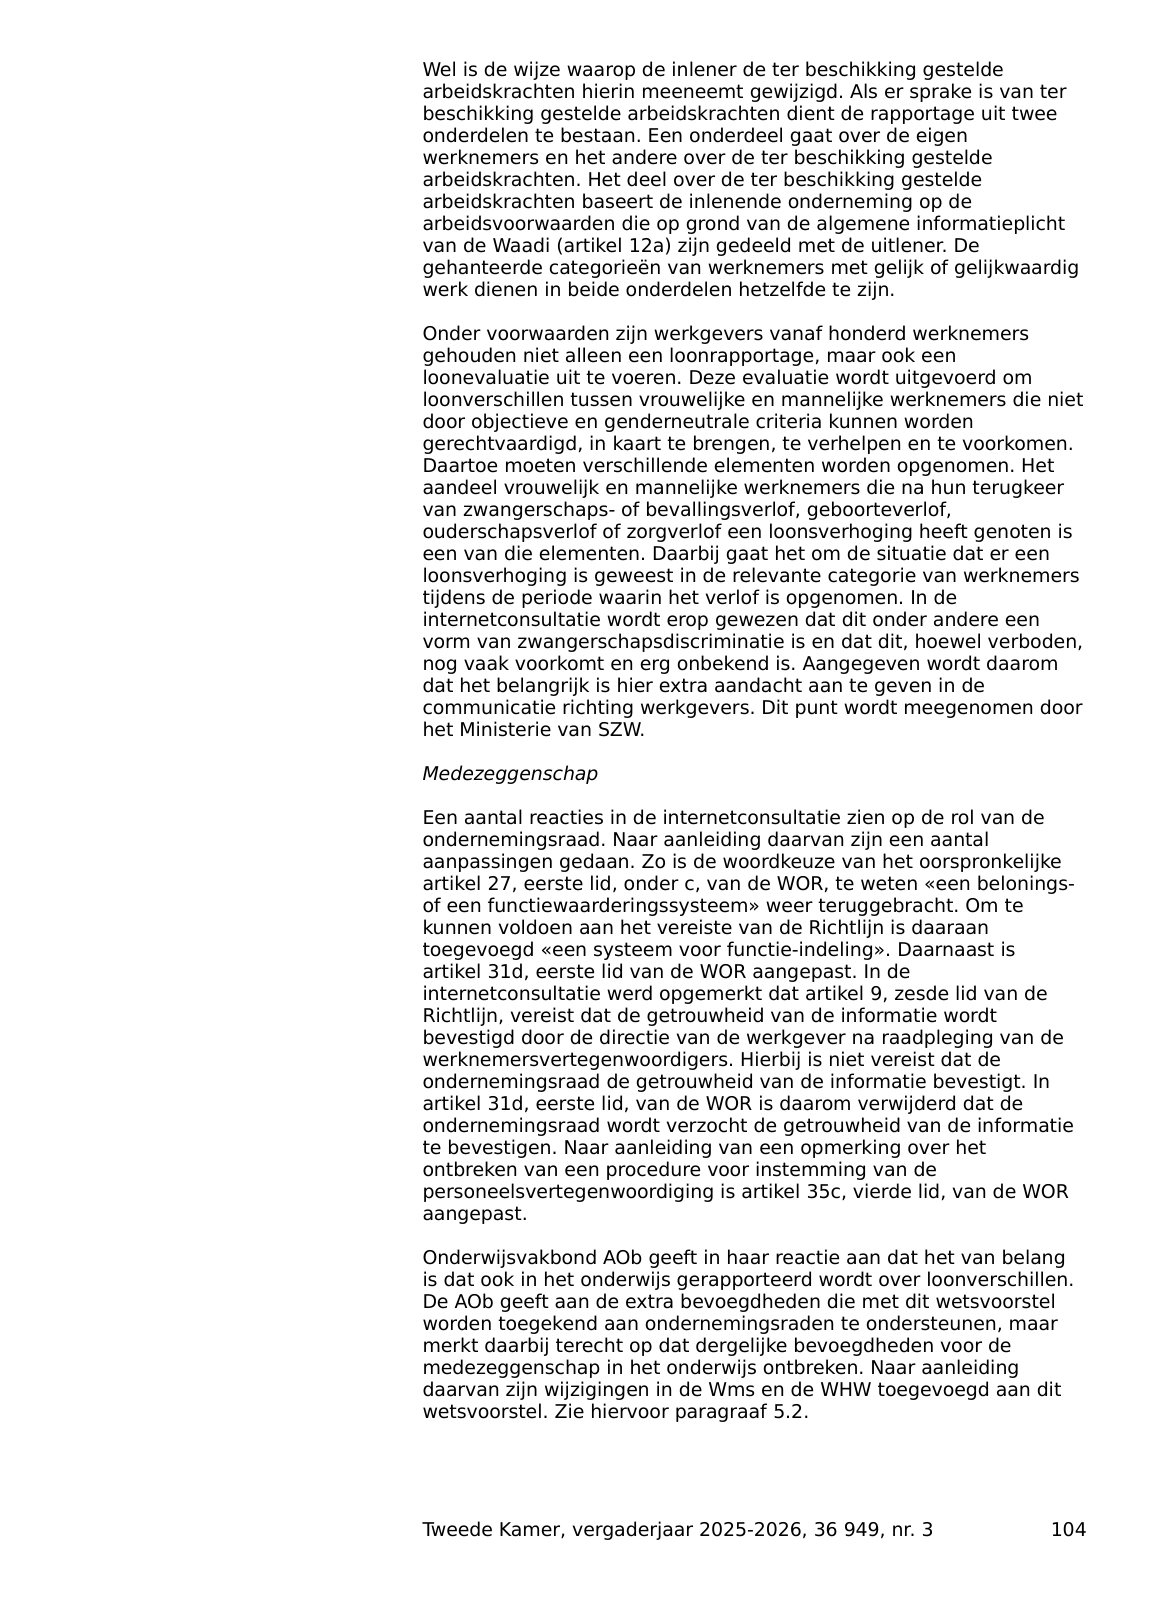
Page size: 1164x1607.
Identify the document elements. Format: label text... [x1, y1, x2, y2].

text Wel is de wijze waarop de inlener de ter beschikking gestelde arbeidskrachten hierin meeneemt gewijzigd. Als er sprake is van ter beschikking gestelde arbeidskrachten dient de rapportage uit twee onderdelen te bestaan. Een onderdeel gaat over de eigen werknemers en het andere over de ter beschikking gestelde arbeidskrachten. Het deel over de ter beschikking gestelde arbeidskrachten baseert de inlenende onderneming op de arbeidsvoorwaarden die op grond van de algemene informatieplicht van de Waadi (artikel 12a) zijn gedeeld met de uitlener. De gehanteerde categorieën van werknemers met gelijk of gelijkwaardig werk dienen in beide onderdelen hetzelfde te zijn. [422, 59, 1087, 301]
text Onder voorwaarden zijn werkgevers vanaf honderd werknemers gehouden niet alleen een loonrapportage, maar ook een loonevaluatie uit te voeren. Deze evaluatie wordt uitgevoerd om loonverschillen tussen vrouwelijke en mannelijke werknemers die niet door objectieve en genderneutrale criteria kunnen worden gerechtvaardigd, in kaart te brengen, te verhelpen en te voorkomen. Daartoe moeten verschillende elementen worden opgenomen. Het aandeel vrouwelijk en mannelijke werknemers die na hun terugkeer van zwangerschaps- of bevallingsverlof, geboorteverlof, ouderschapsverlof of zorgverlof een loonsverhoging heeft genoten is een van die elementen. Daarbij gaat het om de situatie dat er een loonsverhoging is geweest in de relevante categorie van werknemers tijdens de periode waarin het verlof is opgenomen. In de internetconsultatie wordt erop gewezen dat dit onder andere een vorm van zwangerschapsdiscriminatie is en dat dit, hoewel verboden, nog vaak voorkomt en erg onbekend is. Aangegeven wordt daarom dat het belangrijk is hier extra aandacht aan te geven in de communicatie richting werkgevers. Dit punt wordt meegenomen door het Ministerie van SZW. [422, 323, 1087, 741]
text Onderwijsvakbond AOb geeft in haar reactie aan dat het van belang is dat ook in het onderwijs gerapporteerd wordt over loonverschillen. De AOb geeft aan de extra bevoegdheden die met dit wetsvoorstel worden toegekend aan ondernemingsraden te ondersteunen, maar merkt daarbij terecht op dat dergelijke bevoegdheden voor de medezeggenschap in het onderwijs ontbreken. Naar aanleiding daarvan zijn wijzigingen in de Wms en de WHW toegevoegd aan dit wetsvoorstel. Zie hiervoor paragraaf 5.2. [422, 1247, 1087, 1423]
text Een aantal reacties in de internetconsultatie zien op de rol van de ondernemingsraad. Naar aanleiding daarvan zijn een aantal aanpassingen gedaan. Zo is de woordkeuze van het oorspronkelijke artikel 27, eerste lid, onder c, van de WOR, te weten «een belonings- of een functiewaarderingssysteem» weer teruggebracht. Om te kunnen voldoen aan het vereiste van de Richtlijn is daaraan toegevoegd «een systeem voor functie-indeling». Daarnaast is artikel 31d, eerste lid van de WOR aangepast. In de internetconsultatie werd opgemerkt dat artikel 9, zesde lid van de Richtlijn, vereist dat de getrouwheid van de informatie wordt bevestigd door de directie van de werkgever na raadpleging van de werknemersvertegenwoordigers. Hierbij is niet vereist dat de ondernemingsraad de getrouwheid van de informatie bevestigt. In artikel 31d, eerste lid, van de WOR is daarom verwijderd dat de ondernemingsraad wordt verzocht de getrouwheid van de informatie te bevestigen. Naar aanleiding van een opmerking over het ontbreken van een procedure voor instemming van de personeelsvertegenwoordiging is artikel 35c, vierde lid, van de WOR aangepast. [422, 807, 1087, 1224]
subtitle Medezeggenschap [422, 763, 1087, 785]
